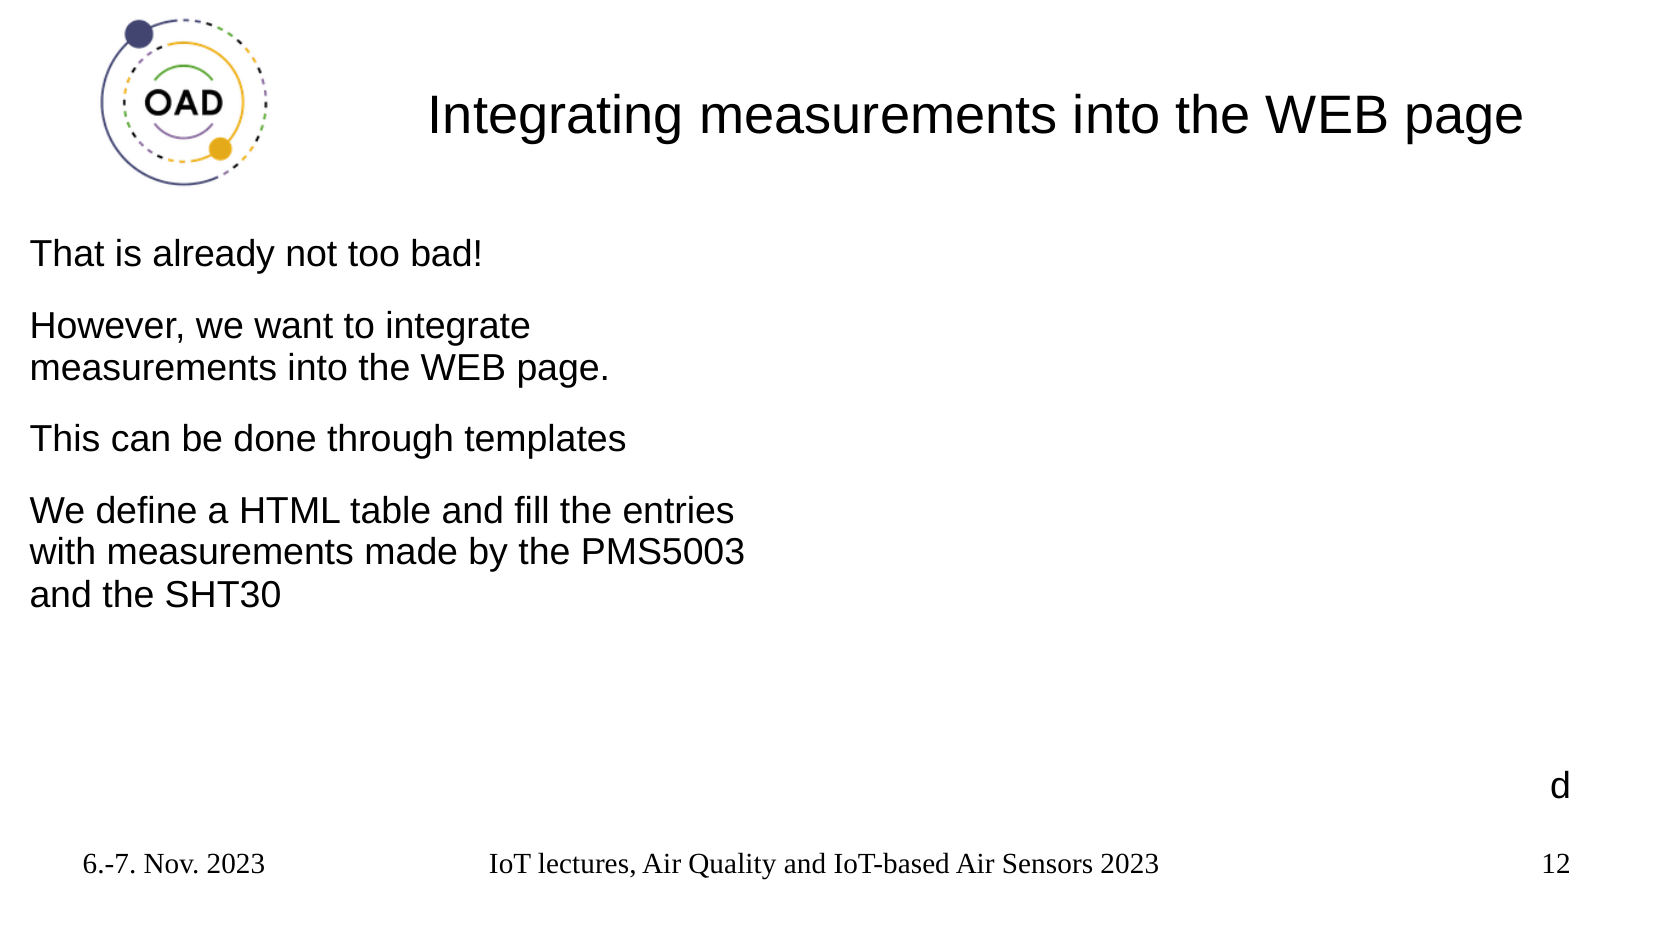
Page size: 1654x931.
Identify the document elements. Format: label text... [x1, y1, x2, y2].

picture [59, 4, 303, 207]
text_box d [1535, 757, 1613, 855]
list That is already not too bad! However, we want to integrate measurements into the WEB page. This can be done through templates We define a HTML table and fill the entries with measurements made by the PMS5003 and the SHT30 [29, 232, 768, 798]
title Integrating measurements into the WEB page [383, 37, 1571, 193]
